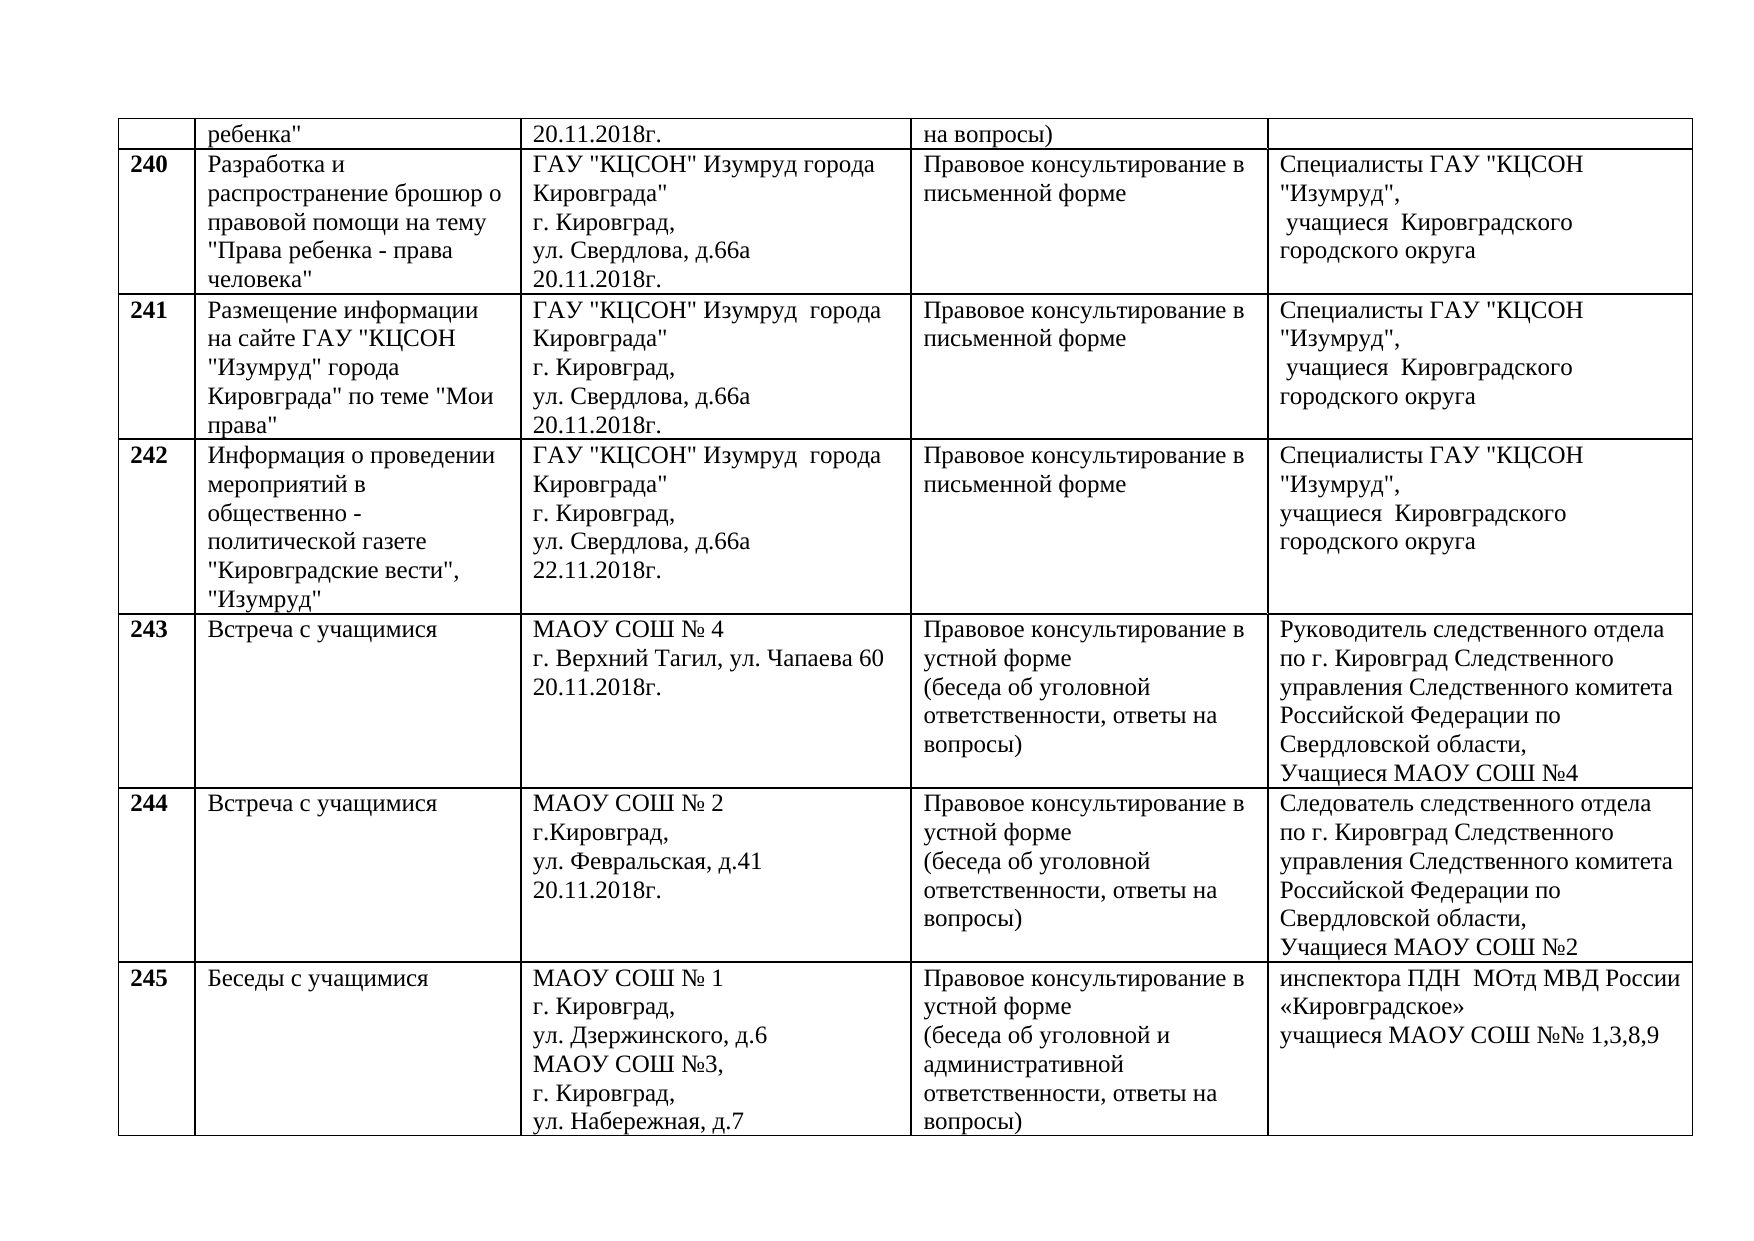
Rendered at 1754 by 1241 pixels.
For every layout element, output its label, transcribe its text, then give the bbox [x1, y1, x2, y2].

table_cell Беседы с учащимися [196, 963, 520, 1135]
table_cell Правовое консультирование в устной форме (беседа об уголовной ответственности, ответы на вопросы) [912, 615, 1267, 787]
table_cell Встреча с учащимися [196, 789, 520, 961]
table_cell 245 [119, 963, 194, 1135]
table_cell ГАУ "КЦСОН" Изумруд города Кировграда" г. Кировград, ул. Свердлова, д.66а 20.11.2018г. [522, 295, 910, 438]
table_cell Правовое консультирование в устной форме (беседа об уголовной ответственности, ответы на вопросы) [912, 789, 1267, 961]
table_cell Правовое консультирование в письменной форме [912, 150, 1267, 293]
table_cell 20.11.2018г. [522, 119, 910, 148]
table_cell Специалисты ГАУ "КЦСОН "Изумруд", учащиеся Кировградского городского округа [1269, 440, 1692, 613]
table_cell Правовое консультирование в письменной форме [912, 440, 1267, 613]
table_cell [1269, 119, 1692, 148]
table_cell на вопросы) [912, 119, 1267, 148]
table_cell МАОУ СОШ № 2 г.Кировград, ул. Февральская, д.41 20.11.2018г. [522, 789, 910, 961]
table_cell Правовое консультирование в письменной форме [912, 295, 1267, 438]
table_cell [119, 119, 194, 148]
table_cell 244 [119, 789, 194, 961]
table_cell 242 [119, 440, 194, 613]
table_cell МАОУ СОШ № 4 г. Верхний Тагил, ул. Чапаева 60 20.11.2018г. [522, 615, 910, 787]
table_cell Руководитель следственного отдела по г. Кировград Следственного управления Следственного комитета Российской Федерации по Свердловской области, Учащиеся МАОУ СОШ №4 [1269, 615, 1692, 787]
table_cell Следователь следственного отдела по г. Кировград Следственного управления Следственного комитета Российской Федерации по Свердловской области, Учащиеся МАОУ СОШ №2 [1269, 789, 1692, 961]
table_cell ребенка" [196, 119, 520, 148]
table_cell 241 [119, 295, 194, 438]
table_cell Правовое консультирование в устной форме (беседа об уголовной и административной ответственности, ответы на вопросы) [912, 963, 1267, 1135]
table_cell 240 [119, 150, 194, 293]
table_cell Специалисты ГАУ "КЦСОН "Изумруд", учащиеся Кировградского городского округа [1269, 150, 1692, 293]
table_cell инспектора ПДН МОтд МВД России «Кировградское» учащиеся МАОУ СОШ №№ 1,3,8,9 [1269, 963, 1692, 1135]
table_cell Встреча с учащимися [196, 615, 520, 787]
table_cell МАОУ СОШ № 1 г. Кировград, ул. Дзержинского, д.6 МАОУ СОШ №3, г. Кировград, ул. Набережная, д.7 [522, 963, 910, 1135]
table_cell Специалисты ГАУ "КЦСОН "Изумруд", учащиеся Кировградского городского округа [1269, 295, 1692, 438]
table_cell Разработка и распространение брошюр о правовой помощи на тему "Права ребенка - права человека" [196, 150, 520, 293]
table_cell Информация о проведении мероприятий в общественно - политической газете "Кировградские вести", "Изумруд" [196, 440, 520, 613]
table_cell ГАУ "КЦСОН" Изумруд города Кировграда" г. Кировград, ул. Свердлова, д.66а 22.11.2018г. [522, 440, 910, 613]
table_cell ГАУ "КЦСОН" Изумруд города Кировграда" г. Кировград, ул. Свердлова, д.66а 20.11.2018г. [522, 150, 910, 293]
table_cell 243 [119, 615, 194, 787]
table_cell Размещение информации на сайте ГАУ "КЦСОН "Изумруд" города Кировграда" по теме "Мои права" [196, 295, 520, 438]
